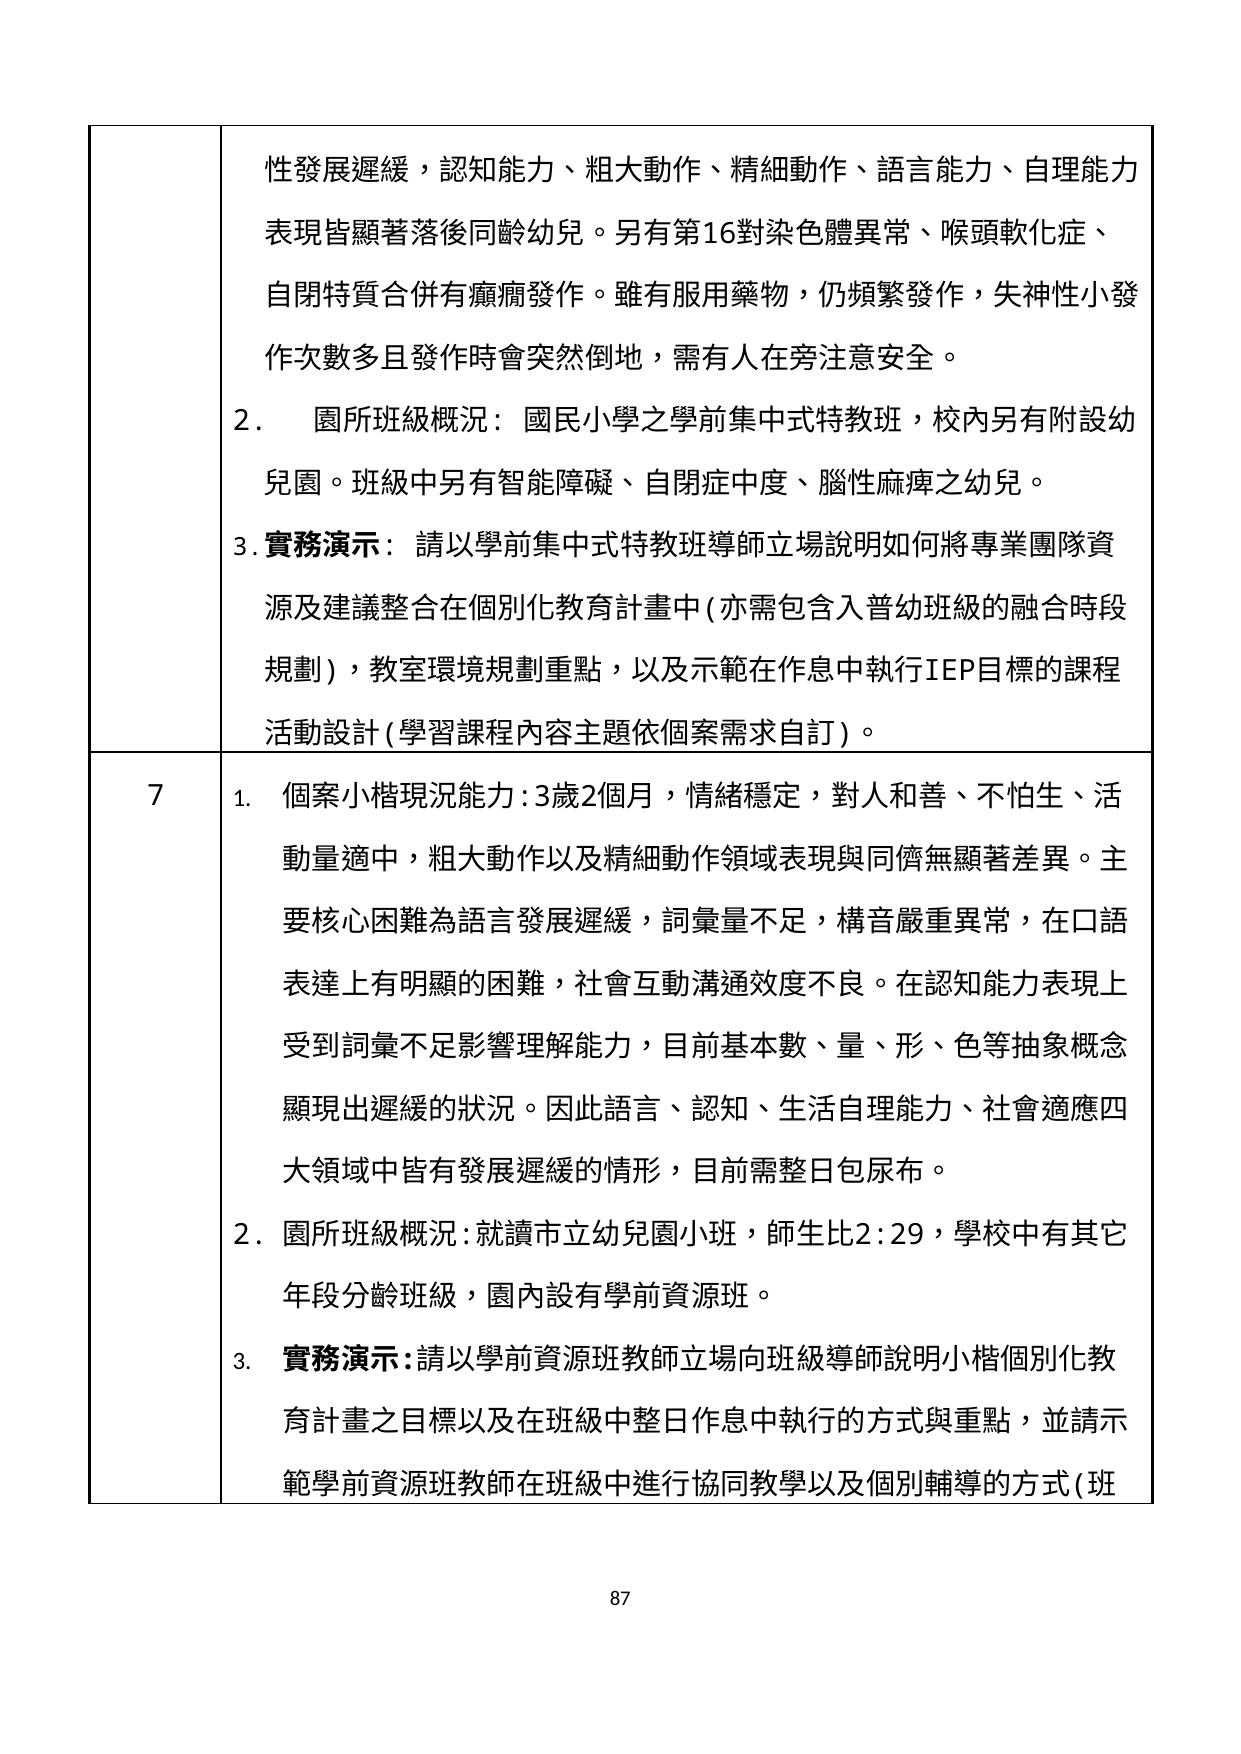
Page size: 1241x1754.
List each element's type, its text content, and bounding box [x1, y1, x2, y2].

table_cell 7 [91, 753, 220, 1502]
table_cell [91, 126, 220, 751]
table_cell 性發展遲緩，認知能力、粗大動作、精細動作、語言能力、自理能力表現皆顯著落後同齡幼兒。另有第16對染色體異常、喉頭軟化症、自閉特質合併有癲癇發作。雖有服用藥物，仍頻繁發作，失神性小發作次數多且發作時會突然倒地，需有人在旁注意安全。 園所班級概況: 國民小學之學前集中式特教班，校內另有附設幼兒園。班級中另有智能障礙、自閉症中度、腦性麻痺之幼兒。 實務演示: 請以學前集中式特教班導師立場說明如何將專業團隊資源及建議整合在個別化教育計畫中(亦需包含入普幼班級的融合時段規劃)，教室環境規劃重點，以及示範在作息中執行IEP目標的課程活動設計(學習課程內容主題依個案需求自訂)。 [222, 126, 1151, 751]
table_cell 個案小楷現況能力:3歲2個月，情緒穩定，對人和善、不怕生、活動量適中，粗大動作以及精細動作領域表現與同儕無顯著差異。主要核心困難為語言發展遲緩，詞彙量不足，構音嚴重異常，在口語表達上有明顯的困難，社會互動溝通效度不良。在認知能力表現上受到詞彙不足影響理解能力，目前基本數、量、形、色等抽象概念顯現出遲緩的狀況。因此語言、認知、生活自理能力、社會適應四大領域中皆有發展遲緩的情形，目前需整日包尿布。 園所班級概況:就讀市立幼兒園小班，師生比2:29，學校中有其它年段分齡班級，園內設有學前資源班。 實務演示:請以學前資源班教師立場向班級導師說明小楷個別化教育計畫之目標以及在班級中整日作息中執行的方式與重點，並請示範學前資源班教師在班級中進行協同教學以及個別輔導的方式(班 [222, 753, 1151, 1502]
